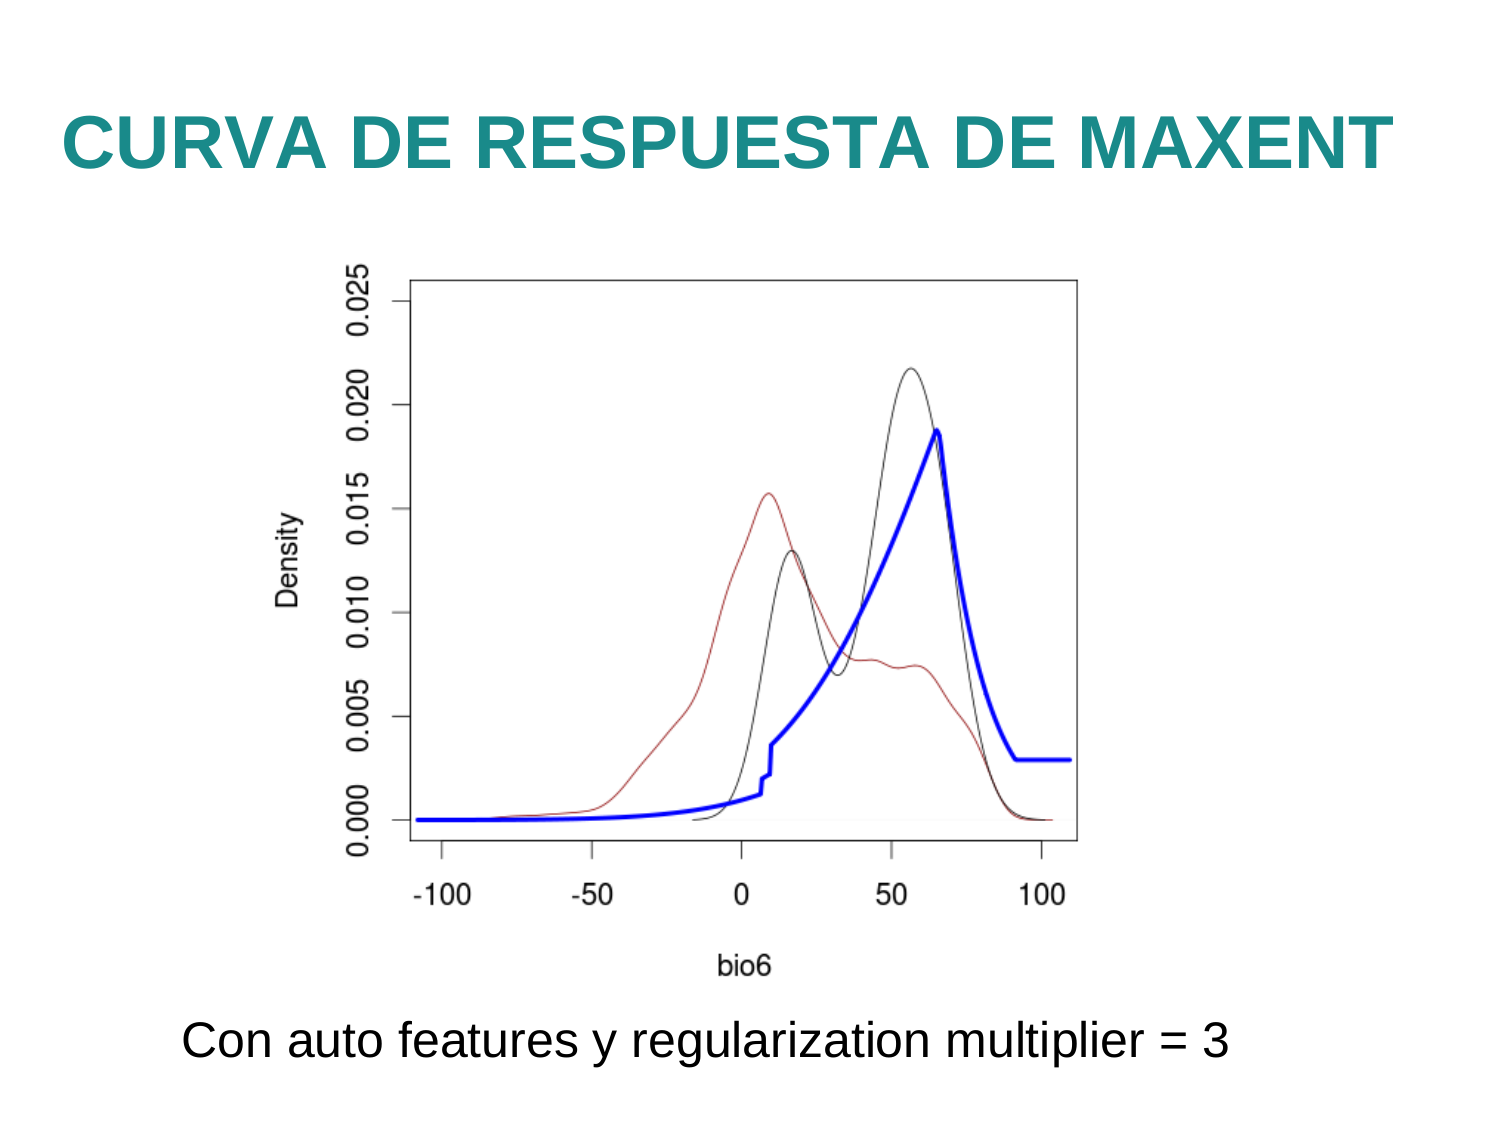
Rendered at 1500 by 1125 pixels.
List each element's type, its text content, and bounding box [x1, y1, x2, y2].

text_box Con auto features y regularization multiplier = 3 [167, 1000, 1285, 1076]
picture [265, 218, 1152, 1000]
title CURVA DE RESPUESTA DE MAXENT [45, 68, 1433, 218]
